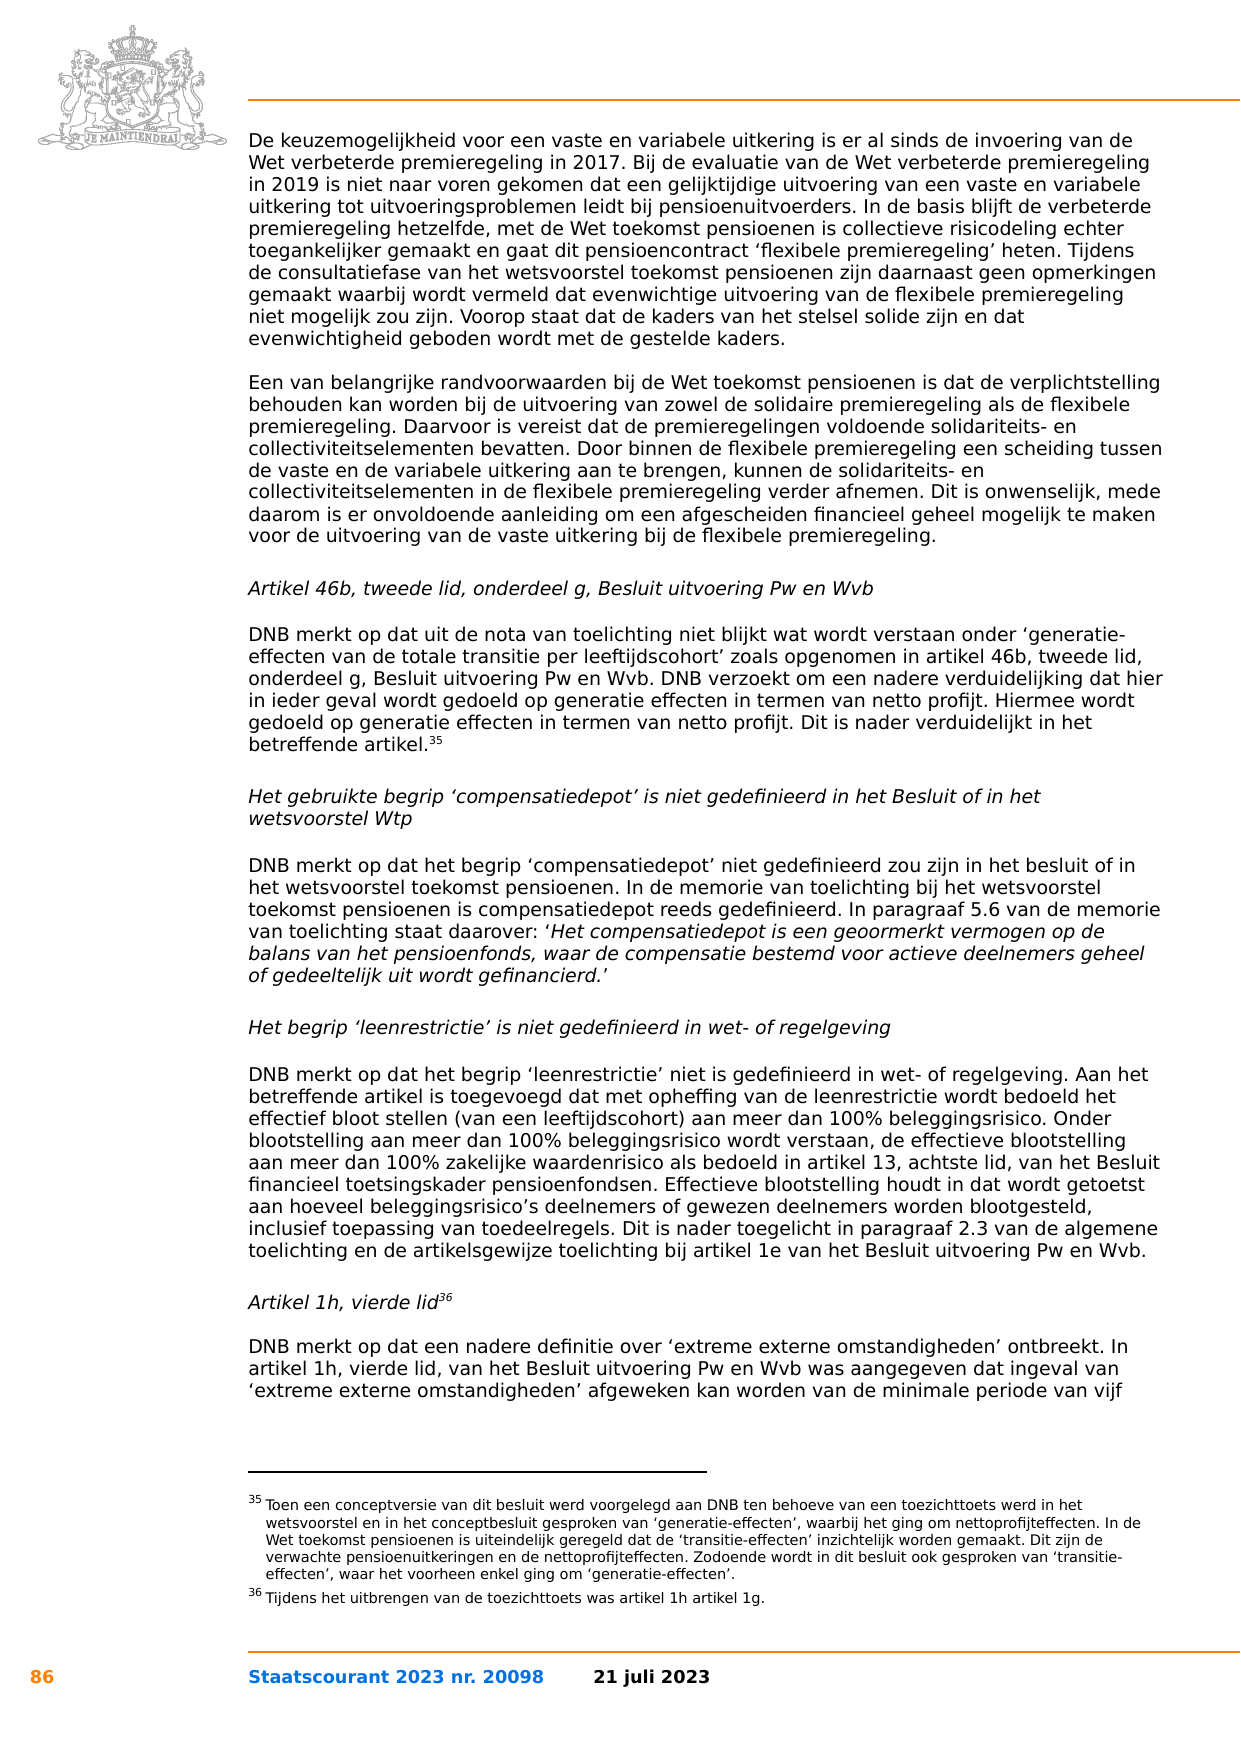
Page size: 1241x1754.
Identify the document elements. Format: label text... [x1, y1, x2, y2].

text DNB merkt op dat een nadere definitie over ‘extreme externe omstandigheden’ ontbreekt. In artikel 1h, vierde lid, van het Besluit uitvoering Pw en Wvb was aangegeven dat ingeval van ‘extreme externe omstandigheden’ afgeweken kan worden van de minimale periode van vijf [248, 1336, 1163, 1402]
text DNB merkt op dat het begrip ‘compensatiedepot’ niet gedefinieerd zou zijn in het besluit of in het wetsvoorstel toekomst pensioenen. In de memorie van toelichting bij het wetsvoorstel toekomst pensioenen is compensatiedepot reeds gedefinieerd. In paragraaf 5.6 van de memorie van toelichting staat daarover: ‘Het compensatiedepot is een geoormerkt vermogen op de balans van het pensioenfonds, waar de compensatie bestemd voor actieve deelnemers geheel of gedeeltelijk uit wordt gefinancierd.’ [248, 855, 1163, 987]
subtitle Het gebruikte begrip ‘compensatiedepot’ is niet gedefinieerd in het Besluit of in het wetsvoorstel Wtp [248, 786, 1163, 830]
subtitle Het begrip ‘leenrestrictie’ is niet gedefinieerd in wet- of regelgeving [248, 1017, 1163, 1039]
text De keuzemogelijkheid voor een vaste en variabele uitkering is er al sinds de invoering van de Wet verbeterde premieregeling in 2017. Bij de evaluatie van de Wet verbeterde premieregeling in 2019 is niet naar voren gekomen dat een gelijktijdige uitvoering van een vaste en variabele uitkering tot uitvoeringsproblemen leidt bij pensioenuitvoerders. In de basis blijft de verbeterde premieregeling hetzelfde, met de Wet toekomst pensioenen is collectieve risicodeling echter toegankelijker gemaakt en gaat dit pensioencontract ‘flexibele premieregeling’ heten. Tijdens de consultatiefase van het wetsvoorstel toekomst pensioenen zijn daarnaast geen opmerkingen gemaakt waarbij wordt vermeld dat evenwichtige uitvoering van de flexibele premieregeling niet mogelijk zou zijn. Voorop staat dat de kaders van het stelsel solide zijn en dat evenwichtigheid geboden wordt met de gestelde kaders. [248, 130, 1163, 350]
subtitle Artikel 46b, tweede lid, onderdeel g, Besluit uitvoering Pw en Wvb [248, 577, 1163, 599]
text Toen een conceptversie van dit besluit werd voorgelegd aan DNB ten behoeve van een toezichttoets werd in het wetsvoorstel en in het conceptbesluit gesproken van ‘generatie-effecten’, waarbij het ging om nettoprofijteffecten. In de Wet toekomst pensioenen is uiteindelijk geregeld dat de ‘transitie-effecten’ inzichtelijk worden gemaakt. Dit zijn de verwachte pensioenuitkeringen en de nettoprofijteffecten. Zodoende wordt in dit besluit ook gesproken van ‘transitie-effecten’, waar het voorheen enkel ging om ‘generatie-effecten’. [248, 1493, 1163, 1583]
text Een van belangrijke randvoorwaarden bij de Wet toekomst pensioenen is dat de verplichtstelling behouden kan worden bij de uitvoering van zowel de solidaire premieregeling als de flexibele premieregeling. Daarvoor is vereist dat de premieregelingen voldoende solidariteits- en collectiviteitselementen bevatten. Door binnen de flexibele premieregeling een scheiding tussen de vaste en de variabele uitkering aan te brengen, kunnen de solidariteits- en collectiviteitselementen in de flexibele premieregeling verder afnemen. Dit is onwenselijk, mede daarom is er onvoldoende aanleiding om een afgescheiden financieel geheel mogelijk te maken voor de uitvoering van de vaste uitkering bij de flexibele premieregeling. [248, 372, 1163, 547]
text DNB merkt op dat uit de nota van toelichting niet blijkt wat wordt verstaan onder ‘generatie-effecten van de totale transitie per leeftijdscohort’ zoals opgenomen in artikel 46b, tweede lid, onderdeel g, Besluit uitvoering Pw en Wvb. DNB verzoekt om een nadere verduidelijking dat hier in ieder geval wordt gedoeld op generatie effecten in termen van netto profijt. Hiermee wordt gedoeld op generatie effecten in termen van netto profijt. Dit is nader verduidelijkt in het betreffende artikel. [248, 624, 1163, 756]
text DNB merkt op dat het begrip ‘leenrestrictie’ niet is gedefinieerd in wet- of regelgeving. Aan het betreffende artikel is toegevoegd dat met opheffing van de leenrestrictie wordt bedoeld het effectief bloot stellen (van een leeftijdscohort) aan meer dan 100% beleggingsrisico. Onder blootstelling aan meer dan 100% beleggingsrisico wordt verstaan, de effectieve blootstelling aan meer dan 100% zakelijke waardenrisico als bedoeld in artikel 13, achtste lid, van het Besluit financieel toetsingskader pensioenfondsen. Effectieve blootstelling houdt in dat wordt getoetst aan hoeveel beleggingsrisico’s deelnemers of gewezen deelnemers worden blootgesteld, inclusief toepassing van toedeelregels. Dit is nader toegelicht in paragraaf 2.3 van de algemene toelichting en de artikelsgewijze toelichting bij artikel 1e van het Besluit uitvoering Pw en Wvb. [248, 1064, 1163, 1262]
picture [38, 25, 227, 150]
subtitle Artikel 1h, vierde lid [248, 1292, 1163, 1314]
text Tijdens het uitbrengen van de toezichttoets was artikel 1h artikel 1g. [248, 1586, 1163, 1608]
